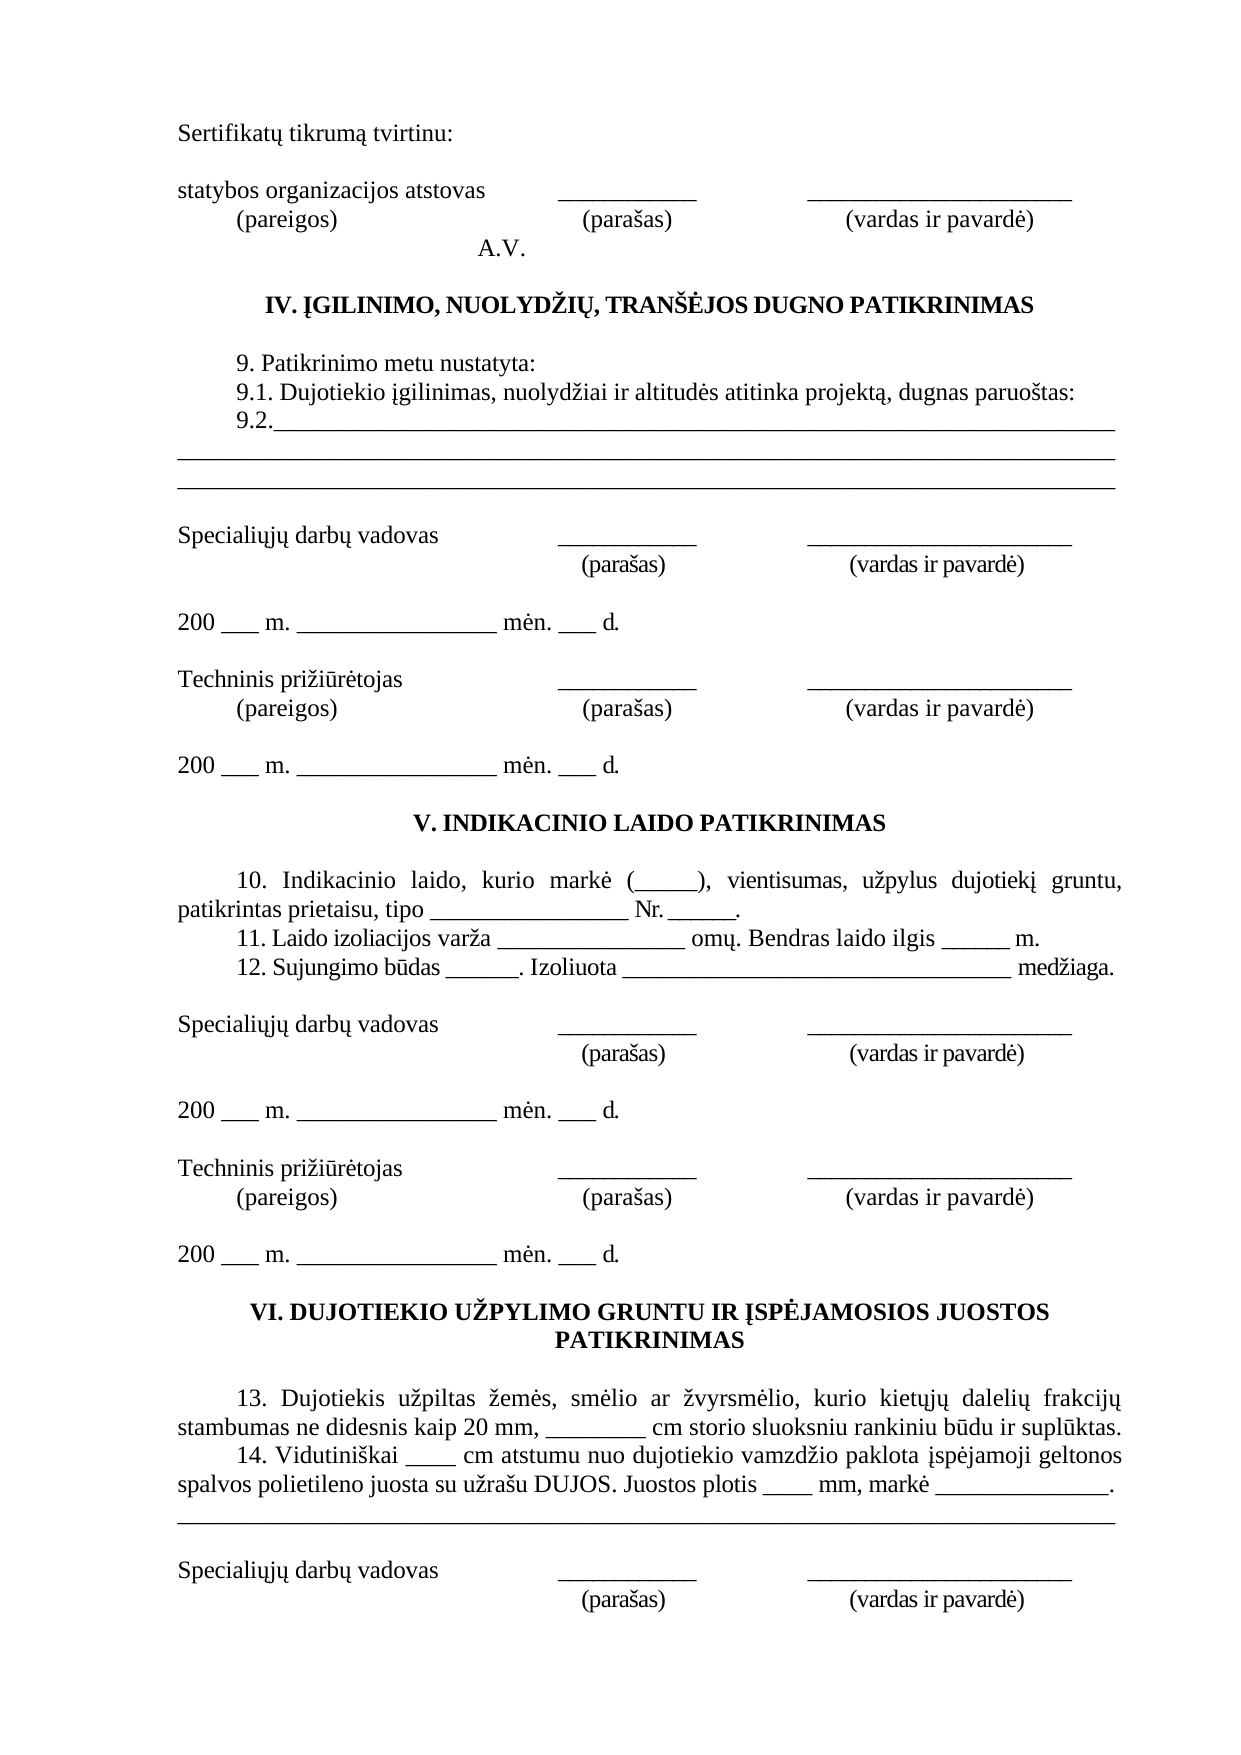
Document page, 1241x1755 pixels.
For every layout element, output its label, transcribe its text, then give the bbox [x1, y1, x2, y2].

text 9.1. Dujotiekio įgilinimas, nuolydžiai ir altitudės atitinka projektą, dugnas paruoštas: [177, 377, 1122, 406]
text VI. DUJOTIEKIO UŽPYLIMO GRUNTU IR ĮSPĖJAMOSIOS JUOSTOS PATIKRINIMAS [177, 1297, 1122, 1354]
text 200 ___ m. ________________ mėn. ___ d. [177, 607, 1122, 636]
text (parašas) (vardas ir pavardė) [522, 1584, 1122, 1613]
text 13. Dujotiekis užpiltas žemės, smėlio ar žvyrsmėlio, kurio kietųjų dalelių frakcijų stambumas ne didesnis kaip 20 mm, ________ cm storio sluoksniu rankiniu būdu ir suplūktas. [177, 1383, 1122, 1441]
text Sertifikatų tikrumą tvirtinu: [177, 118, 1122, 147]
text Specialiųjų darbų vadovas ____________ _______________________ [177, 1009, 1122, 1038]
text statybos organizacijos atstovas ____________ _______________________ [177, 176, 1122, 204]
text 200 ___ m. ________________ mėn. ___ d. [177, 1239, 1122, 1268]
text _ [177, 463, 1122, 492]
text (pareigos) (parašas) (vardas ir pavardė) [177, 204, 1122, 233]
text (parašas) (vardas ir pavardė) [522, 549, 1122, 578]
text (parašas) (vardas ir pavardė) [522, 1038, 1122, 1067]
text Specialiųjų darbų vadovas ____________ _______________________ [177, 521, 1122, 549]
text Techninis prižiūrėtojas ____________ _______________________ [177, 1153, 1122, 1182]
text A.V. [477, 233, 1122, 262]
text 14. Vidutiniškai ____ cm atstumu nuo dujotiekio vamzdžio paklota įspėjamoji geltonos spalvos polietileno juosta su užrašu DUJOS. Juostos plotis ____ mm, markė . [177, 1441, 1122, 1498]
text 11. Laido izoliacijos varža _______________ omų. Bendras laido ilgis ______ m. [177, 923, 1122, 952]
text (pareigos) (parašas) (vardas ir pavardė) [177, 1182, 1122, 1211]
text 200 ___ m. ________________ mėn. ___ d. [177, 1096, 1122, 1124]
text IV. ĮGILINIMO, NUOLYDŽIŲ, TRANŠĖJOS DUGNO PATIKRINIMAS [177, 291, 1122, 319]
text 9.2. [177, 406, 1122, 434]
text _ [177, 1498, 1122, 1527]
text 12. Sujungimo būdas ______. Izoliuota medžiaga. [177, 952, 1122, 981]
text 200 ___ m. ________________ mėn. ___ d. [177, 751, 1122, 779]
text 10. Indikacinio laido, kurio markė (_____), vientisumas, užpylus dujotiekį gruntu, patikrintas prietaisu, tipo ________________ Nr. ______. [177, 866, 1122, 923]
text V. INDIKACINIO LAIDO PATIKRINIMAS [177, 808, 1122, 837]
text Techninis prižiūrėtojas ____________ _______________________ [177, 664, 1122, 693]
text Specialiųjų darbų vadovas ____________ _______________________ [177, 1556, 1122, 1584]
text (pareigos) (parašas) (vardas ir pavardė) [177, 693, 1122, 722]
text _ [177, 434, 1122, 463]
text 9. Patikrinimo metu nustatyta: [177, 348, 1122, 377]
